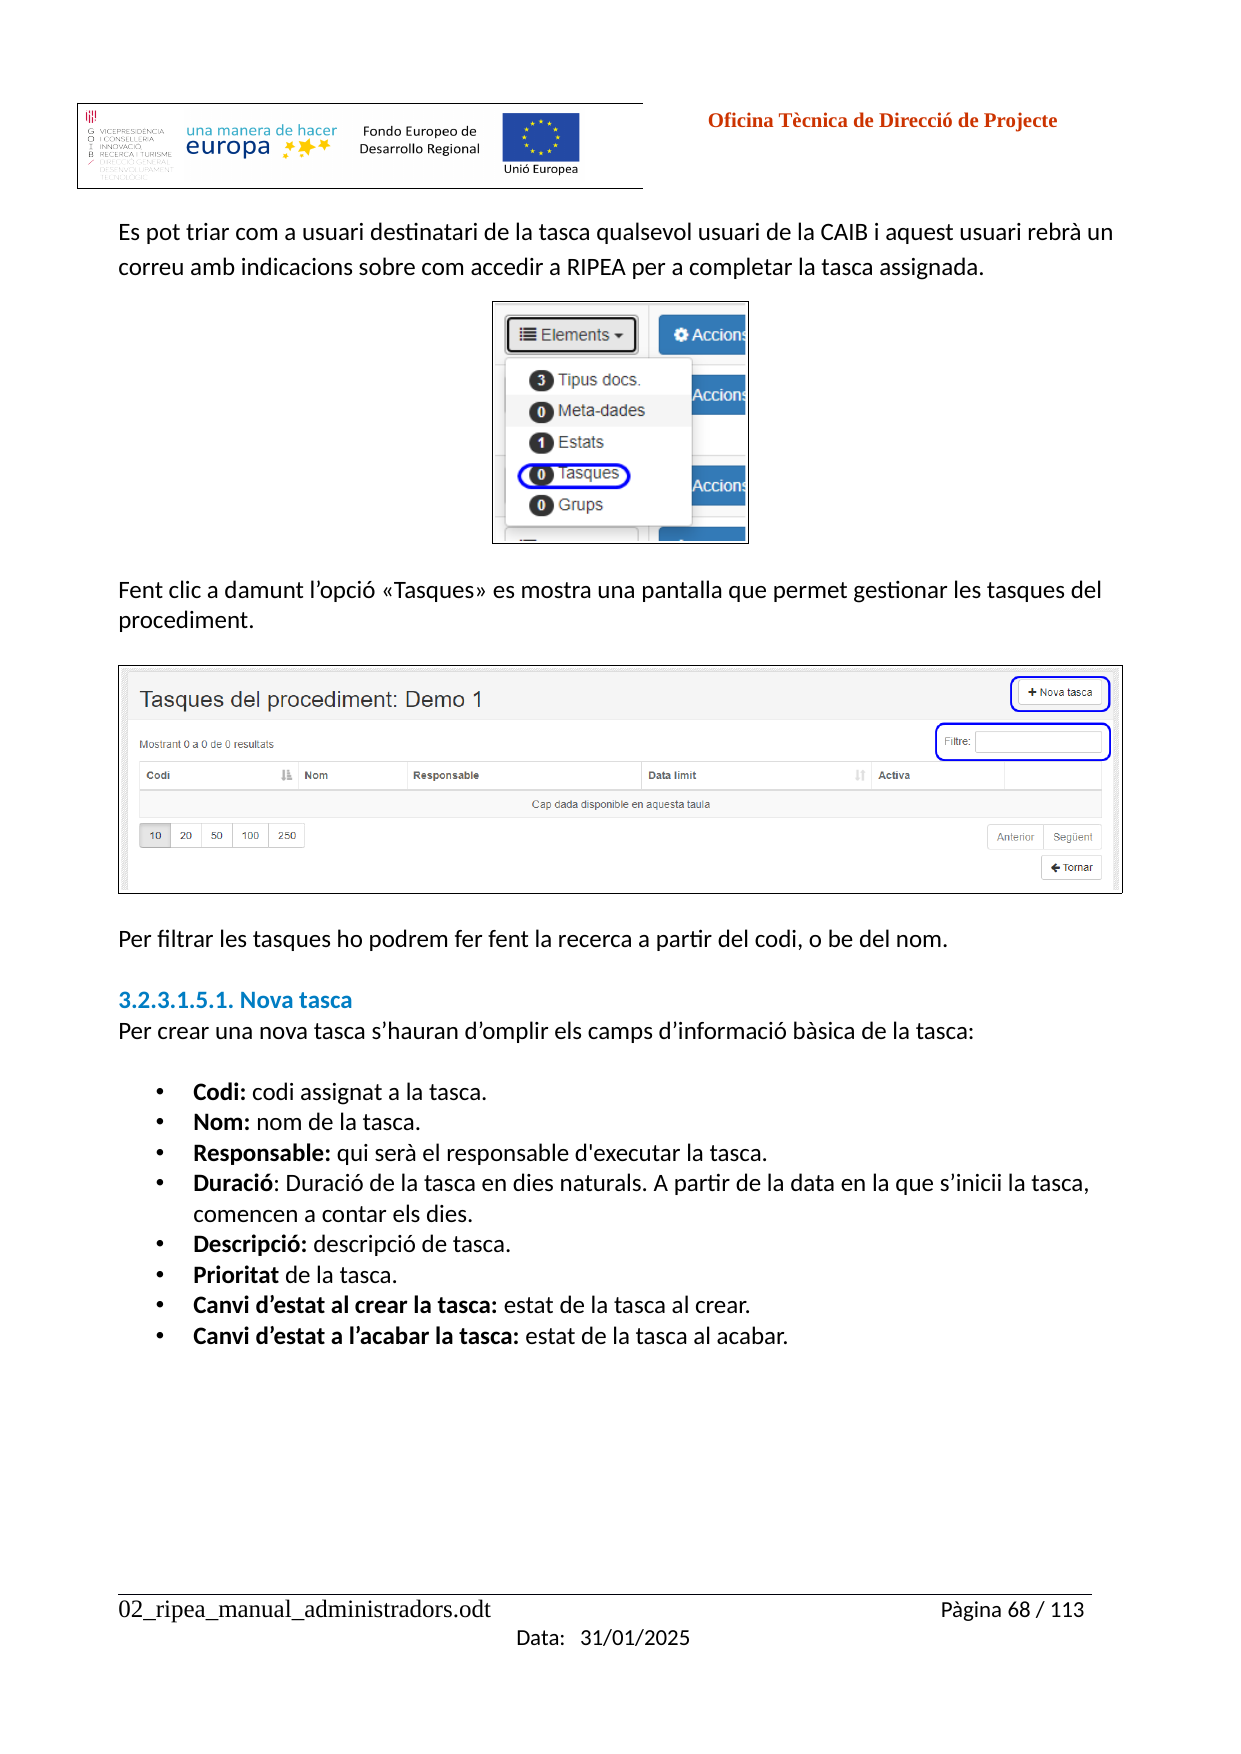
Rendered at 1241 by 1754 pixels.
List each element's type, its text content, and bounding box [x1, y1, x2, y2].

picture [121, 668, 1119, 890]
list Canvi d’estat al crear la tasca: estat de la tasca al crear. [156, 1289, 1122, 1320]
list Prioritat de la tasca. [156, 1259, 1122, 1289]
list Descripció: descripció de tasca. [156, 1228, 1122, 1259]
list Responsable: qui serà el responsable d'executar la tasca. [156, 1137, 1122, 1167]
text Per crear una nova tasca s’hauran d’omplir els camps d’informació bàsica de la tasca: [118, 1015, 1122, 1045]
text Es pot triar com a usuari destinatari de la tasca qualsevol usuari de la CAIB i aquest usuari rebrà un correu amb indicacions sobre com accedir a RIPEA per a completar la tasca assignada. [118, 216, 1122, 282]
list Duració: Duració de la tasca en dies naturals. A partir de la data en la que s’inicii la tasca, comencen a contar els dies. [156, 1167, 1122, 1228]
picture [82, 108, 178, 182]
list Nom: nom de la tasca. [156, 1106, 1122, 1137]
picture [184, 108, 585, 182]
text Per filtrar les tasques ho podrem fer fent la recerca a partir del codi, o be del nom. [118, 923, 1122, 954]
text Fent clic a damunt l’opció «Tasques» es mostra una pantalla que permet gestionar les tasques del procediment. [118, 574, 1122, 635]
list Canvi d’estat a l’acabar la tasca: estat de la tasca al acabar. [156, 1320, 1122, 1351]
picture [494, 303, 746, 541]
subtitle 3.2.3.1.5.1. Nova tasca [118, 984, 1122, 1015]
list Codi: codi assignat a la tasca. [156, 1076, 1122, 1106]
